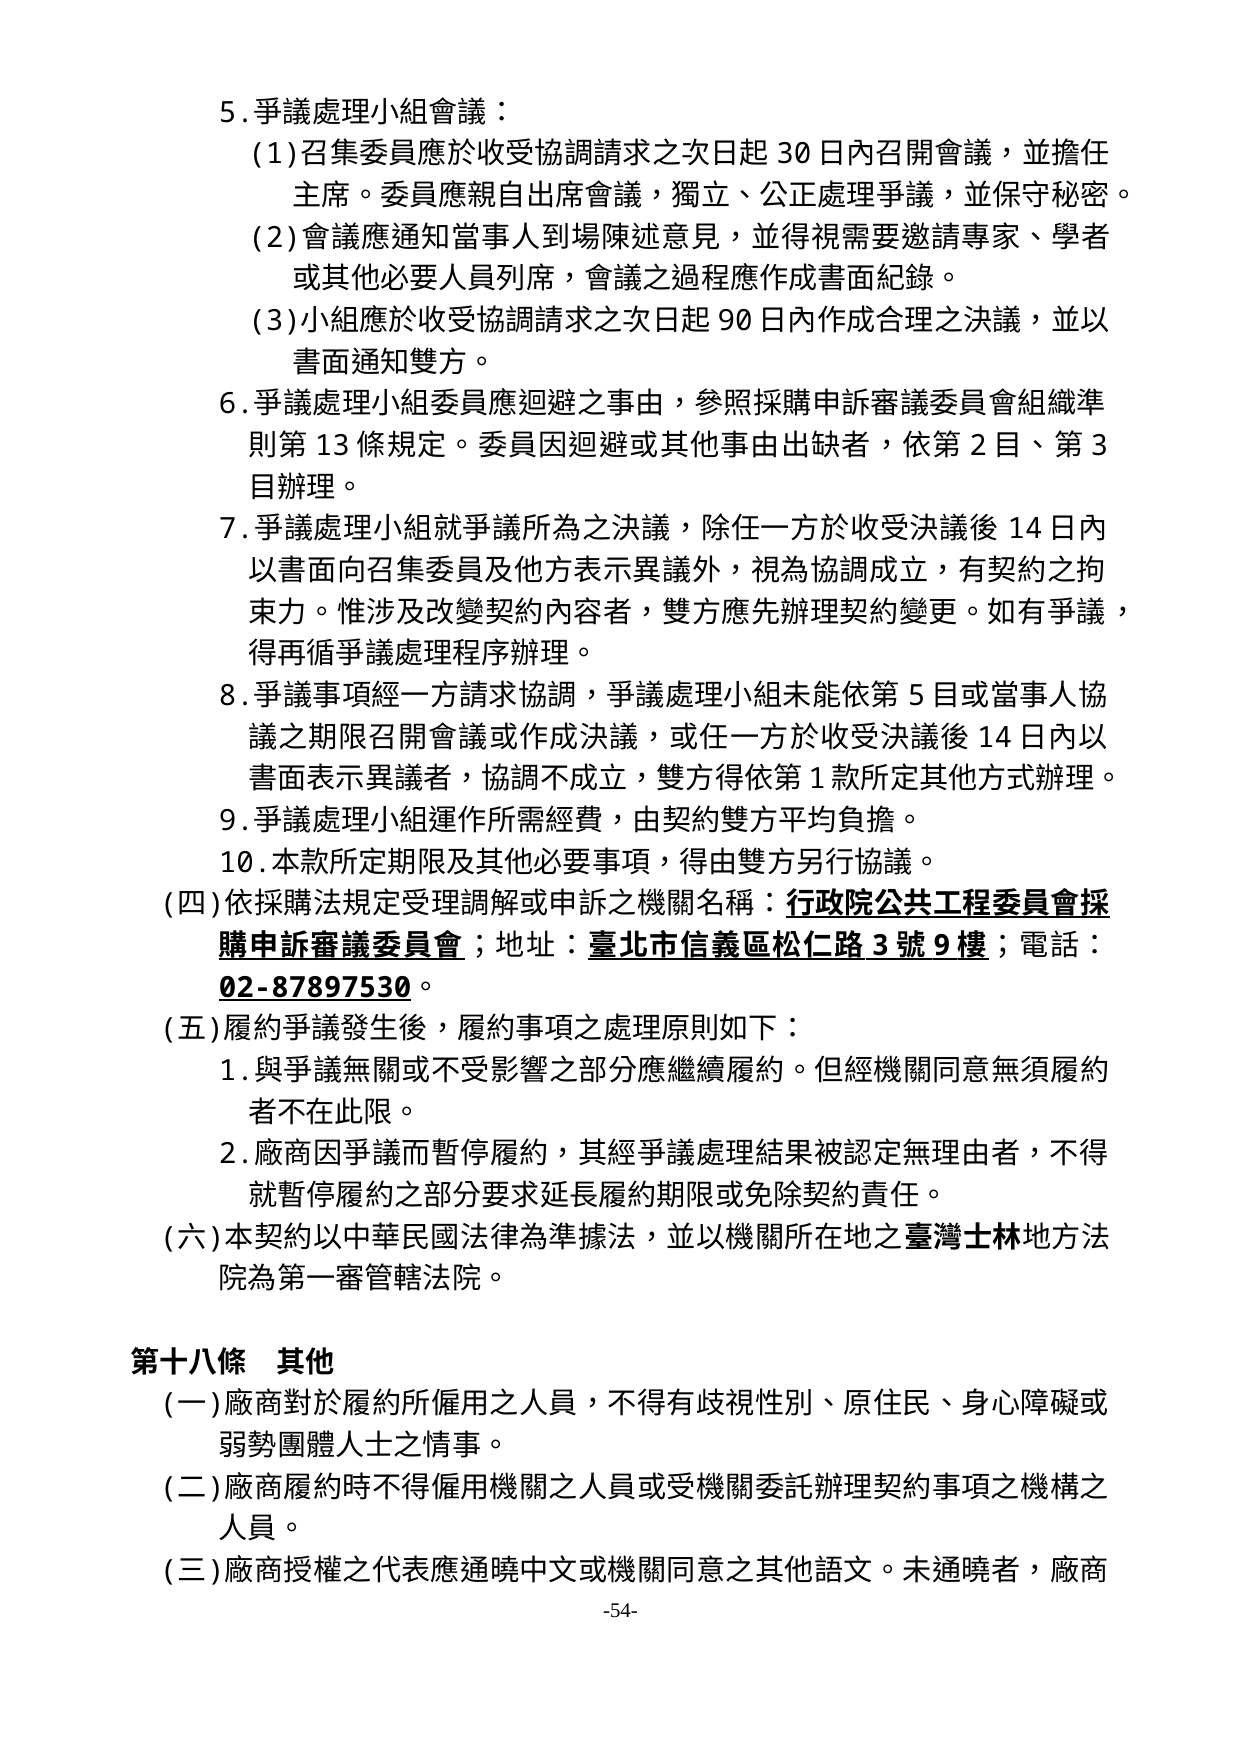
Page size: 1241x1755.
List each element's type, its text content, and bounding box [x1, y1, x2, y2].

text (一)廠商對於履約所僱用之人員，不得有歧視性別、原住民、身心障礙或弱勢團體人士之情事。 [159, 1380, 1110, 1464]
text 5.爭議處理小組會議： [218, 89, 1108, 130]
text (三)廠商授權之代表應通曉中文或機關同意之其他語文。未通曉者，廠商 [159, 1547, 1110, 1589]
text (六)本契約以中華民國法律為準據法，並以機關所在地之臺灣士林地方法院為第一審管轄法院。 [159, 1214, 1110, 1297]
text 1.與爭議無關或不受影響之部分應繼續履約。但經機關同意無須履約者不在此限。 [218, 1047, 1110, 1130]
text 7.爭議處理小組就爭議所為之決議，除任一方於收受決議後14日內以書面向召集委員及他方表示異議外，視為協調成立，有契約之拘束力。惟涉及改變契約內容者，雙方應先辦理契約變更。如有爭議，得再循爭議處理程序辦理。 [218, 505, 1108, 672]
text 6.爭議處理小組委員應迴避之事由，參照採購申訴審議委員會組織準則第13條規定。委員因迴避或其他事由出缺者，依第2目、第3目辦理。 [218, 380, 1108, 505]
text (2)會議應通知當事人到場陳述意見，並得視需要邀請專家、學者或其他必要人員列席，會議之過程應作成書面紀錄。 [248, 214, 1110, 297]
text 9.爭議處理小組運作所需經費，由契約雙方平均負擔。 [218, 797, 1108, 839]
text (3)小組應於收受協調請求之次日起90日內作成合理之決議，並以書面通知雙方。 [248, 297, 1110, 380]
text (四)依採購法規定受理調解或申訴之機關名稱：行政院公共工程委員會採購申訴審議委員會；地址：臺北市信義區松仁路3號9樓；電話：02-87897530。 [159, 880, 1110, 1005]
text 10.本款所定期限及其他必要事項，得由雙方另行協議。 [218, 839, 1108, 880]
text 第十八條 其他 [130, 1339, 1110, 1380]
text (二)廠商履約時不得僱用機關之人員或受機關委託辦理契約事項之機構之人員。 [159, 1464, 1110, 1547]
text 8.爭議事項經一方請求協調，爭議處理小組未能依第5目或當事人協議之期限召開會議或作成決議，或任一方於收受決議後14日內以書面表示異議者，協調不成立，雙方得依第1款所定其他方式辦理。 [218, 672, 1108, 797]
text (五)履約爭議發生後，履約事項之處理原則如下： [159, 1005, 1110, 1047]
text 2.廠商因爭議而暫停履約，其經爭議處理結果被認定無理由者，不得就暫停履約之部分要求延長履約期限或免除契約責任。 [218, 1130, 1110, 1214]
text (1)召集委員應於收受協調請求之次日起30日內召開會議，並擔任主席。委員應親自出席會議，獨立、公正處理爭議，並保守秘密。 [248, 130, 1110, 214]
